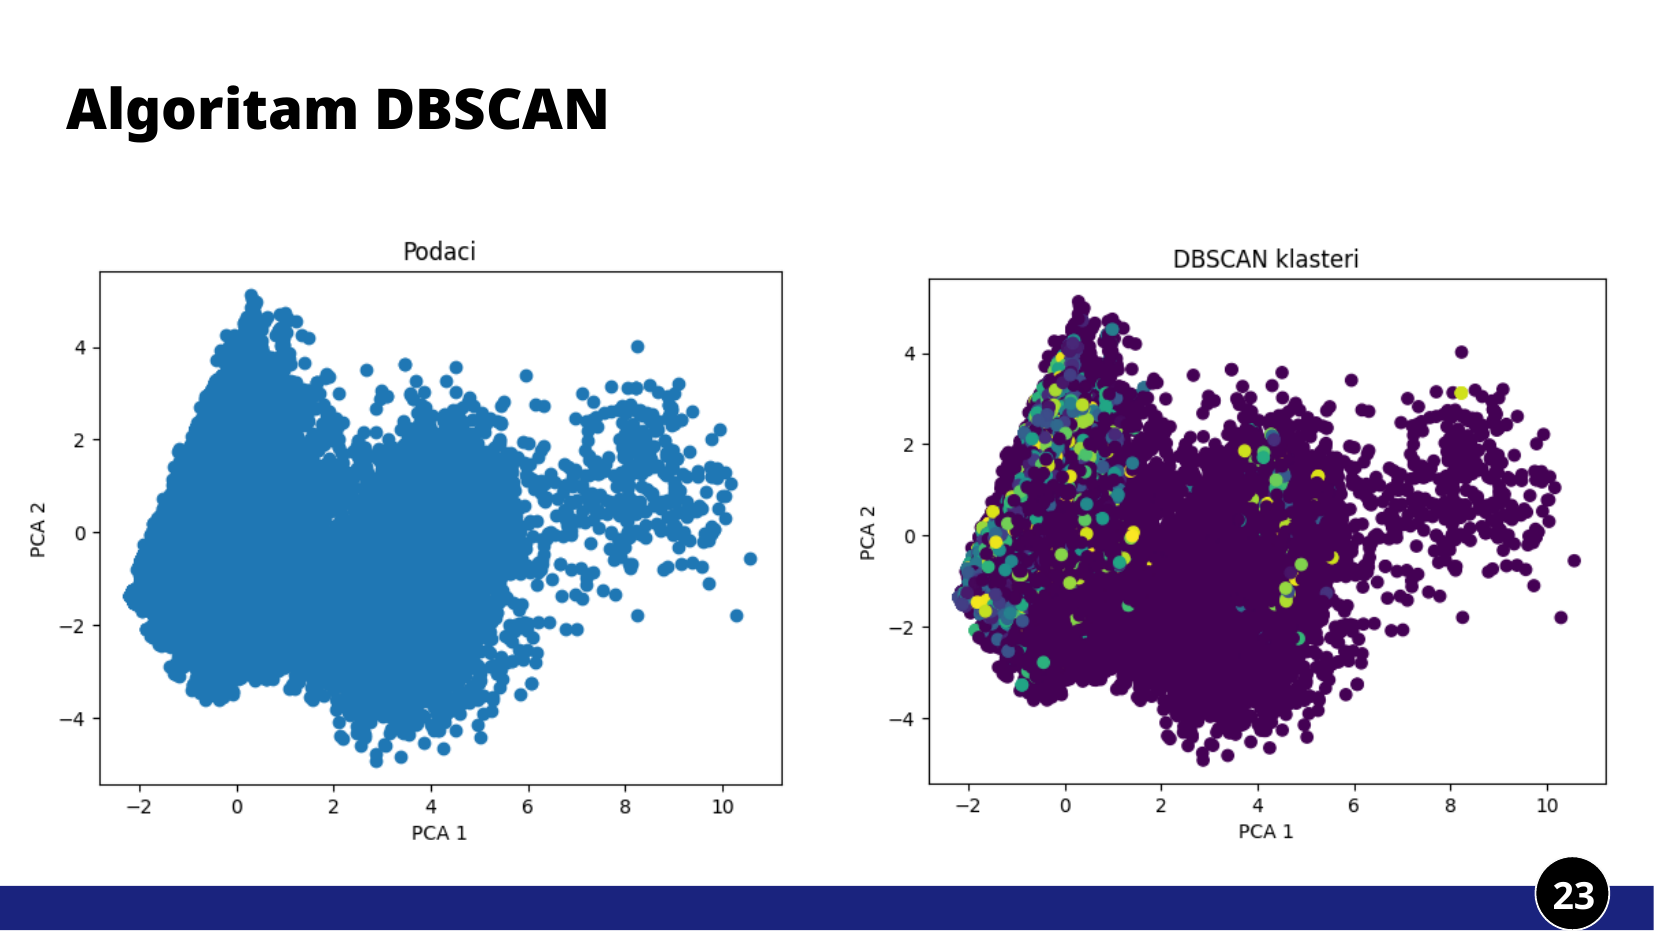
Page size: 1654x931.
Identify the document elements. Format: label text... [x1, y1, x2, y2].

picture [847, 235, 1618, 856]
picture [17, 227, 794, 858]
title Algoritam DBSCAN [66, 48, 1603, 168]
